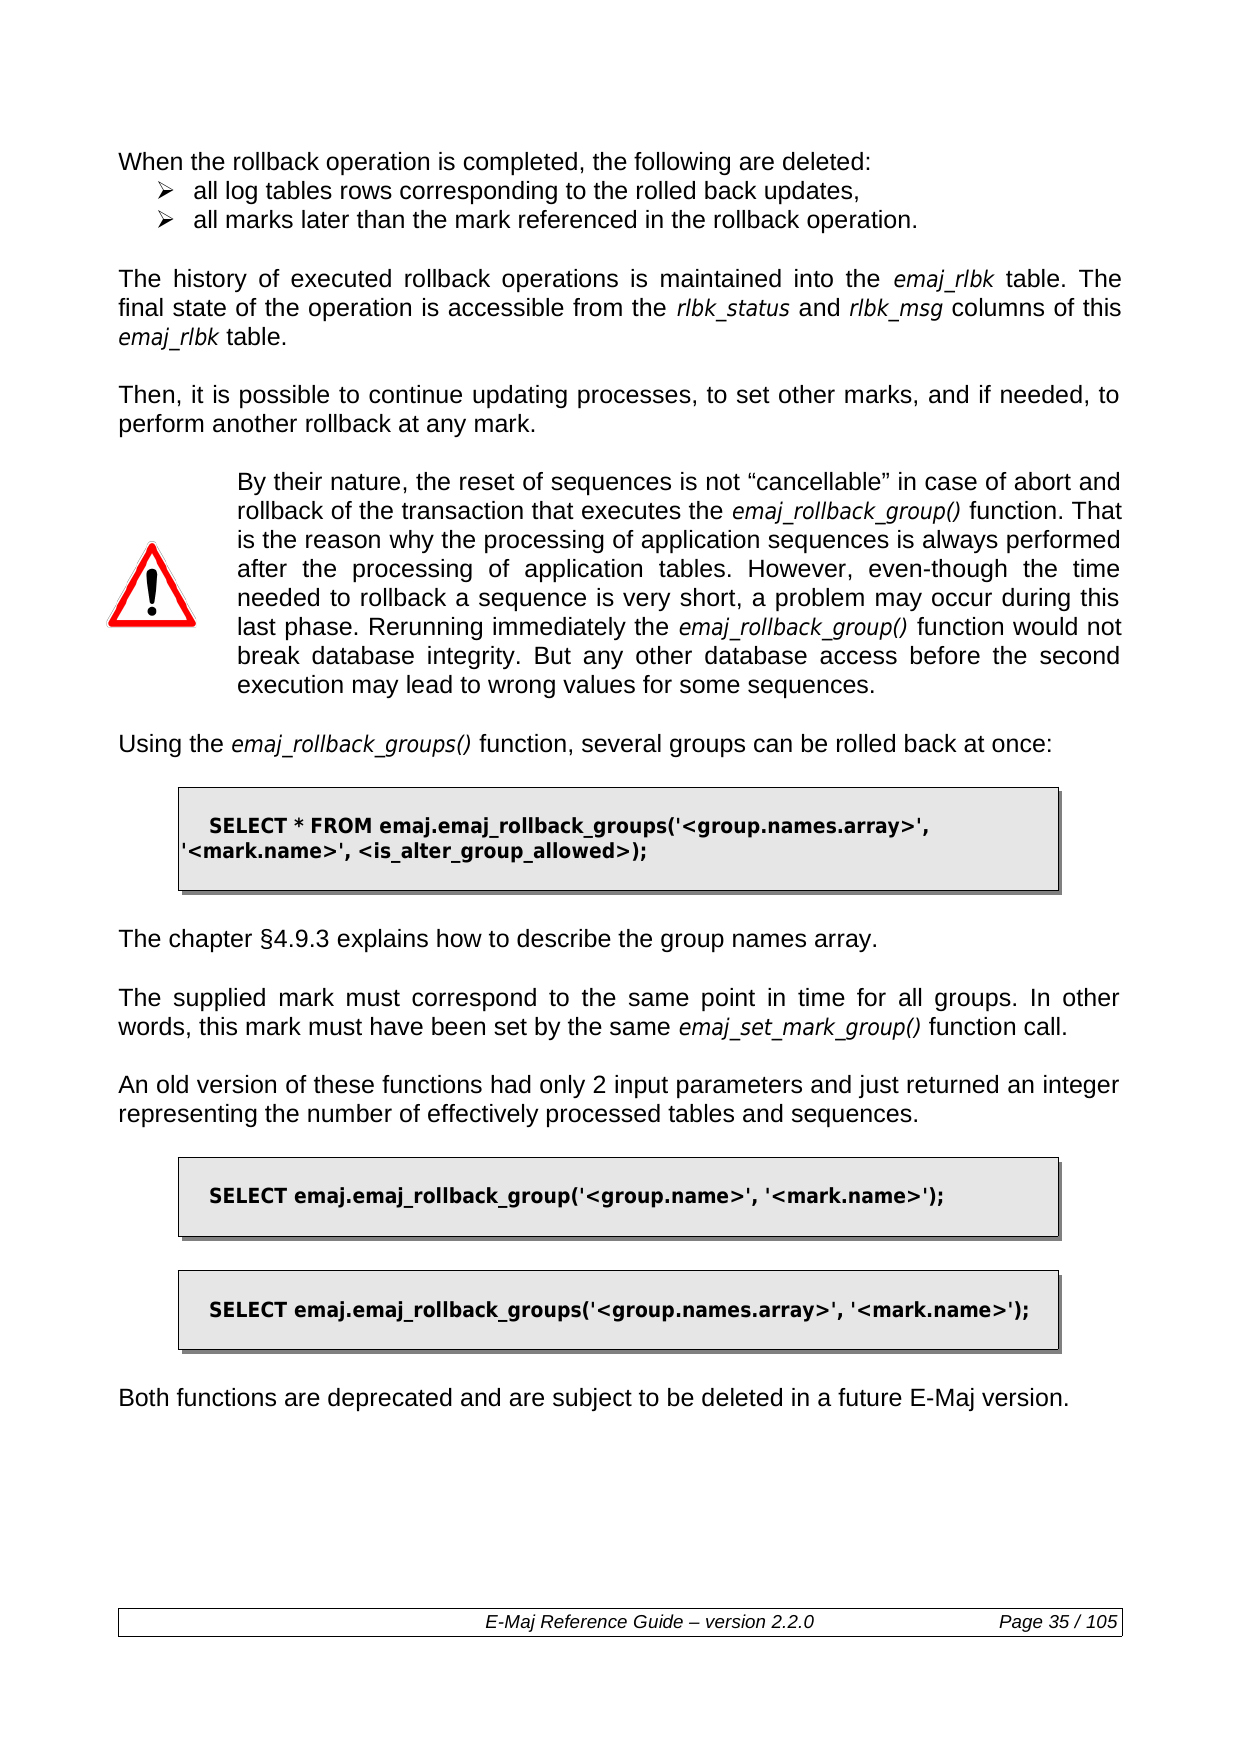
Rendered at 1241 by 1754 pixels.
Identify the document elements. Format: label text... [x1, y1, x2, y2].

text Then, it is possible to continue updating processes, to set other marks, and if needed, to perform another rollback at any mark. [118, 380, 1122, 438]
text SELECT emaj.emaj_rollback_groups('<group.names.array>', '<mark.name>'); [179, 1294, 1058, 1319]
text The history of executed rollback operations is maintained into the emaj_rlbk table. The final state of the operation is accessible from the rlbk_status and rlbk_msg columns of this emaj_rlbk table. [118, 263, 1122, 351]
text The supplied mark must correspond to the same point in time for all groups. In other words, this mark must have been set by the same emaj_set_mark_group() function call. [118, 982, 1122, 1041]
text By their nature, the reset of sequences is not “cancellable” in case of abort and rollback of the transaction that executes the emaj_rollback_group() function. That is the reason why the processing of application sequences is always performed after the processing of application tables. However, even-though the time needed to rollback a sequence is very short, a problem may occur during this last phase. Rerunning immediately the emaj_rollback_group() function would not break database integrity. But any other database access before the second execution may lead to wrong values for some sequences. [237, 467, 1122, 699]
text SELECT emaj.emaj_rollback_group('<group.name>', '<mark.name>'); [179, 1181, 1058, 1206]
text SELECT * FROM emaj.emaj_rollback_groups('<group.names.array>', '<mark.name>', <is_alter_group_allowed>); [179, 811, 1058, 860]
list all log tables rows corresponding to the rolled back updates, [156, 176, 1122, 205]
text Using the emaj_rollback_groups() function, several groups can be rolled back at once: [118, 728, 1122, 757]
text Both functions are deprecated and are subject to be deleted in a future E-Maj version. [118, 1383, 1122, 1412]
list all marks later than the mark referenced in the rollback operation. [156, 205, 1122, 234]
picture [106, 541, 197, 628]
text An old version of these functions had only 2 input parameters and just returned an integer representing the number of effectively processed tables and sequences. [118, 1069, 1122, 1128]
text The chapter §4.9.3 explains how to describe the group names array. [118, 924, 1122, 953]
text When the rollback operation is completed, the following are deleted: [118, 147, 1122, 176]
